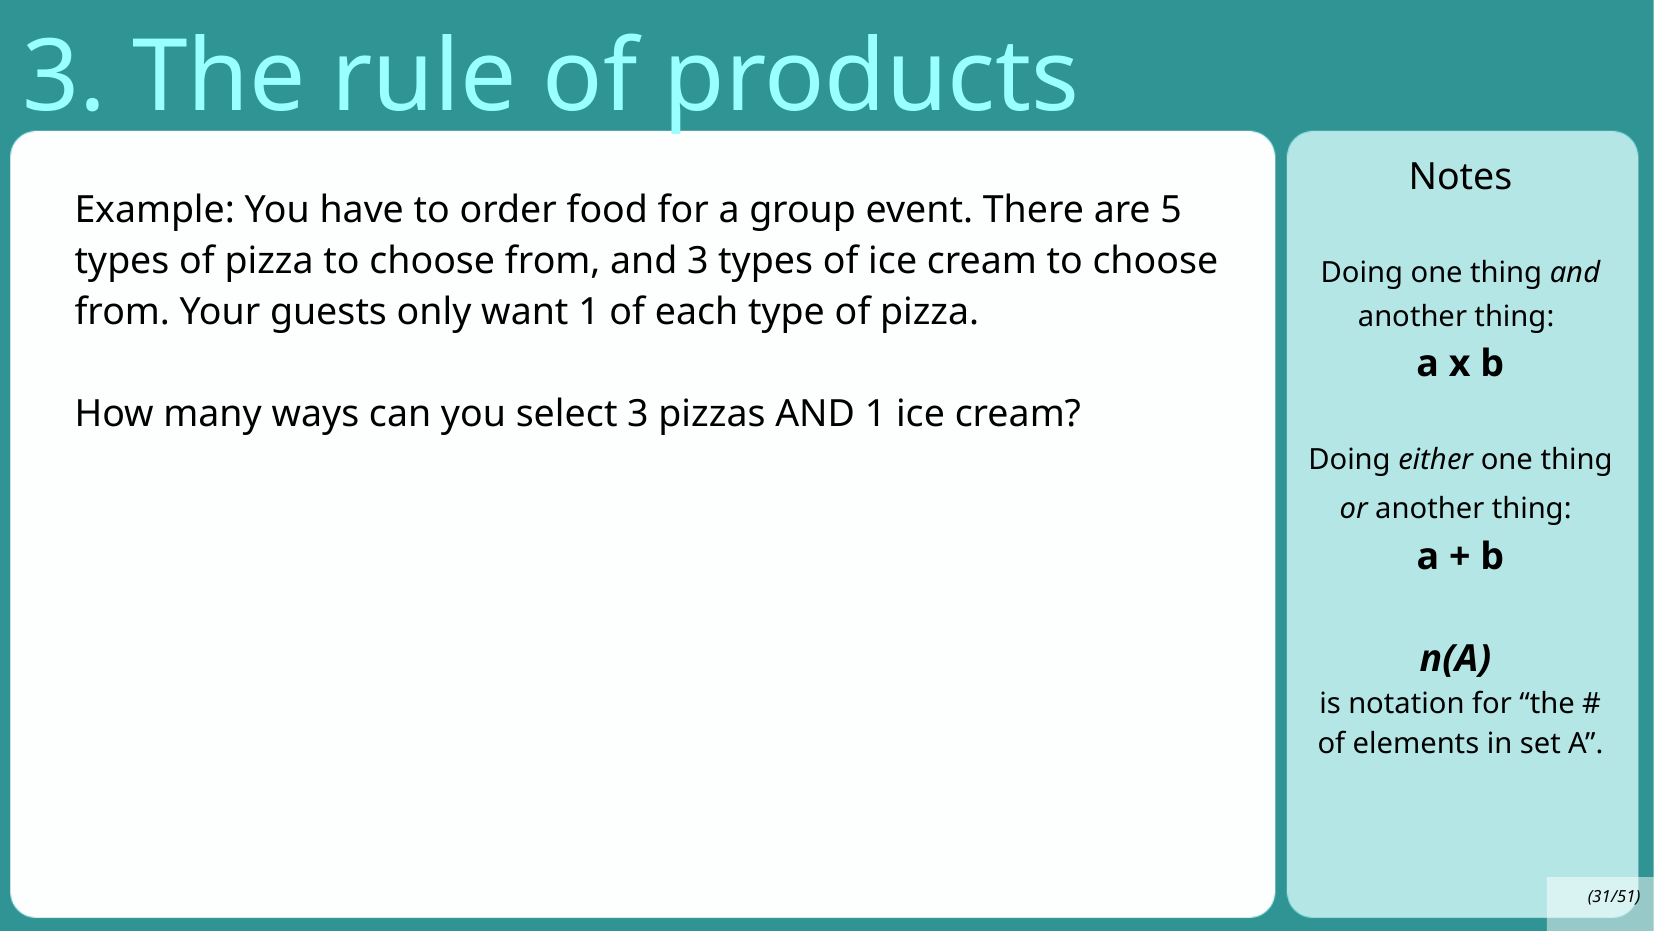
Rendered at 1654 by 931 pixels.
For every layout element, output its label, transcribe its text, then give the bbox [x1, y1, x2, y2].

text_box Example: You have to order food for a group event. There are 5 types of pizza to choose from, and 3 types of ice cream to choose from. Your guests only want 1 of each type of pizza. How many ways can you select 3 pizzas AND 1 ice cream? [74, 182, 1244, 445]
picture [0, 0, 1654, 931]
text_box Notes Doing one thing and another thing: a x b Doing either one thing or another thing: a + b n(A) is notation for “the # of elements in set A”. [1290, 141, 1631, 662]
text_box (<number>/51) [1546, 877, 1654, 931]
title 3. The rule of products [22, 13, 1511, 130]
